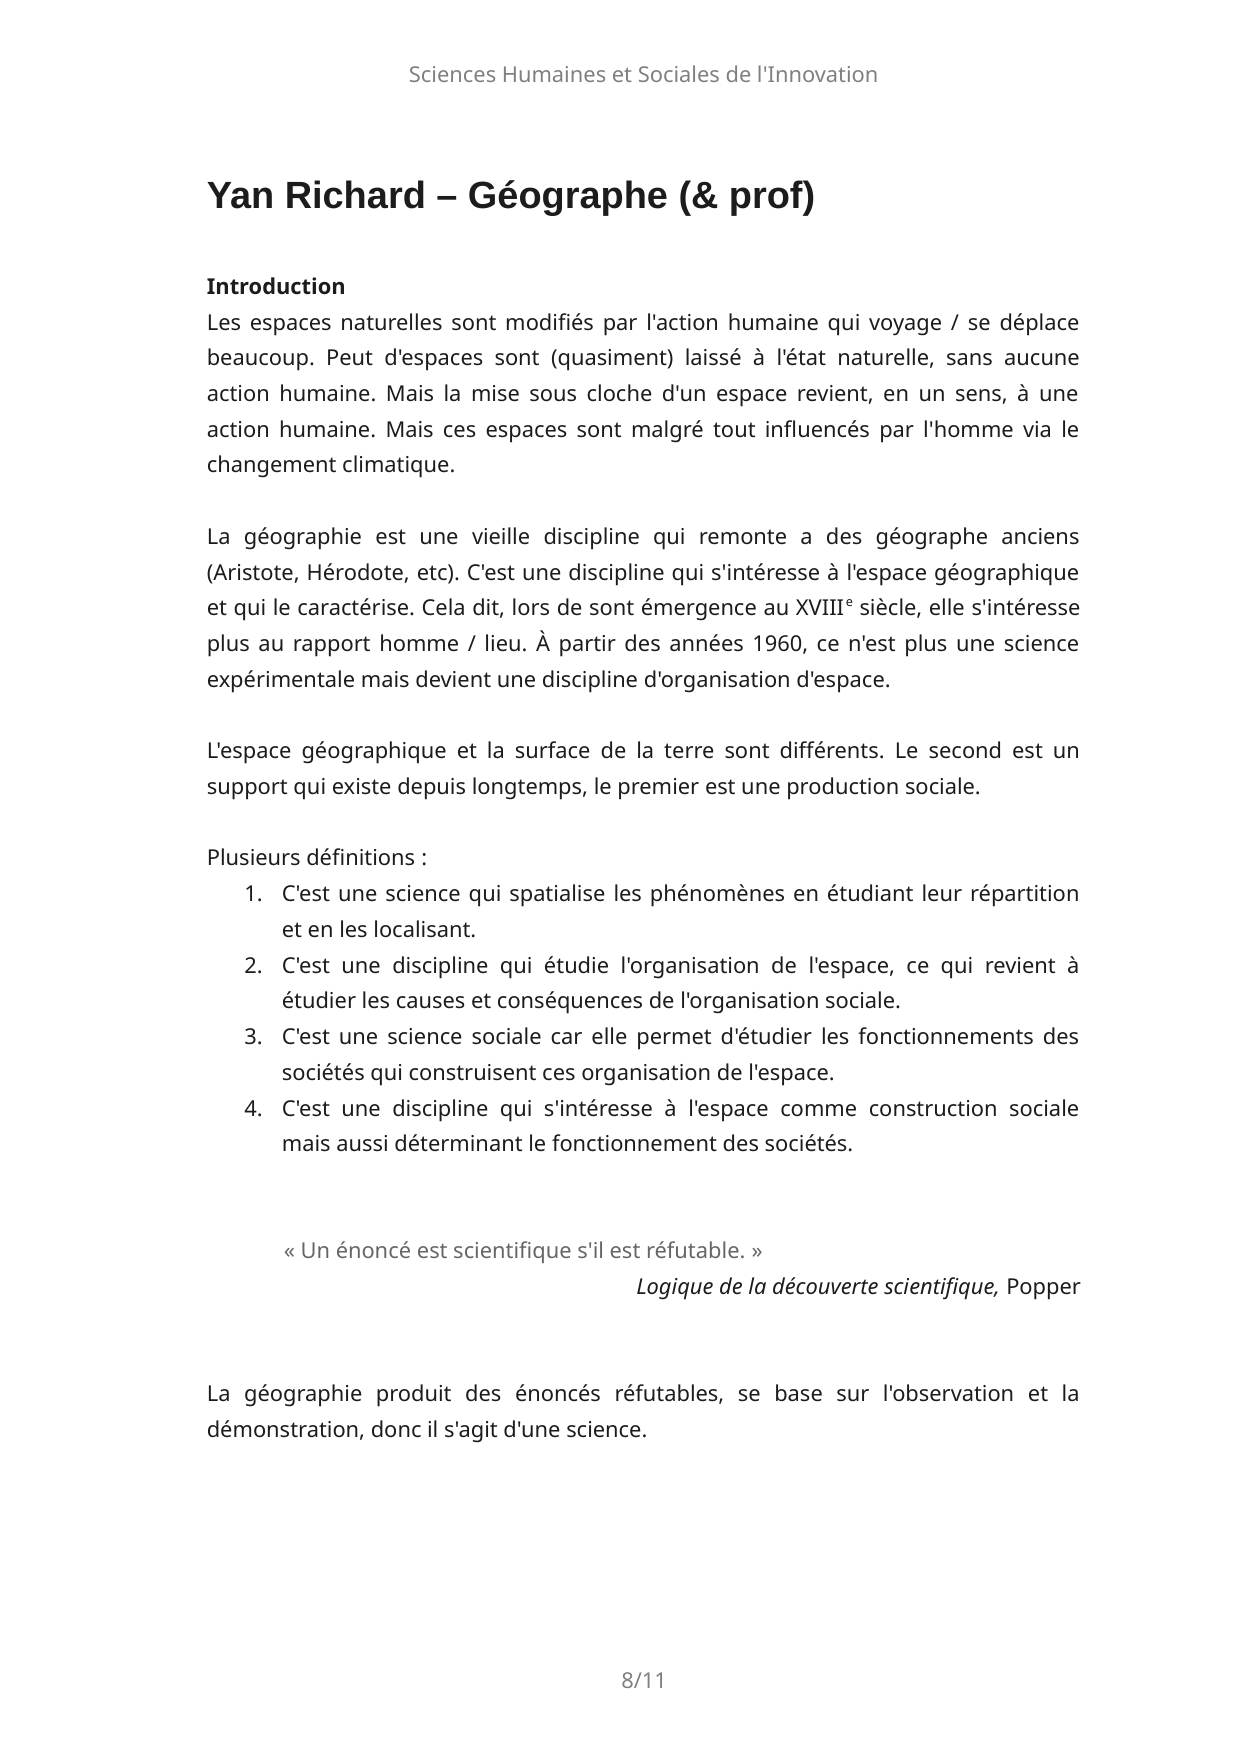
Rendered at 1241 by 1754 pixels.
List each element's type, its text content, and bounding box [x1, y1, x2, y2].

text La géographie est une vieille discipline qui remonte a des géographe anciens (Aristote, Hérodote, etc). C'est une discipline qui s'intéresse à l'espace géographique et qui le caractérise. Cela dit, lors de sont émergence au XVIIIe siècle, elle s'intéresse plus au rapport homme / lieu. À partir des années 1960, ce n'est plus une science expérimentale mais devient une discipline d'organisation d'espace. [207, 521, 1081, 693]
text Logique de la découverte scientifique, Popper [207, 1271, 1081, 1301]
list C'est une discipline qui étudie l'organisation de l'espace, ce qui revient à étudier les causes et conséquences de l'organisation sociale. [244, 949, 1081, 1015]
list C'est une discipline qui s'intéresse à l'espace comme construction sociale mais aussi déterminant le fonctionnement des sociétés. [244, 1092, 1081, 1158]
text « Un énoncé est scientifique s'il est réfutable. » [283, 1235, 1022, 1265]
text L'espace géographique et la surface de la terre sont différents. Le second est un support qui existe depuis longtemps, le premier est une production sociale. [207, 735, 1081, 801]
text Les espaces naturelles sont modifiés par l'action humaine qui voyage / se déplace beaucoup. Peut d'espaces sont (quasiment) laissé à l'état naturelle, sans aucune action humaine. Mais la mise sous cloche d'un espace revient, en un sens, à une action humaine. Mais ces espaces sont malgré tout influencés par l'homme via le changement climatique. [207, 306, 1081, 479]
text Introduction [207, 271, 1081, 301]
text Plusieurs définitions : [207, 842, 1081, 872]
subtitle Yan Richard – Géographe (& prof) [207, 173, 1081, 217]
list C'est une science sociale car elle permet d'étudier les fonctionnements des sociétés qui construisent ces organisation de l'espace. [244, 1021, 1081, 1087]
text La géographie produit des énoncés réfutables, se base sur l'observation et la démonstration, donc il s'agit d'une science. [207, 1378, 1081, 1444]
list C'est une science qui spatialise les phénomènes en étudiant leur répartition et en les localisant. [244, 878, 1081, 944]
